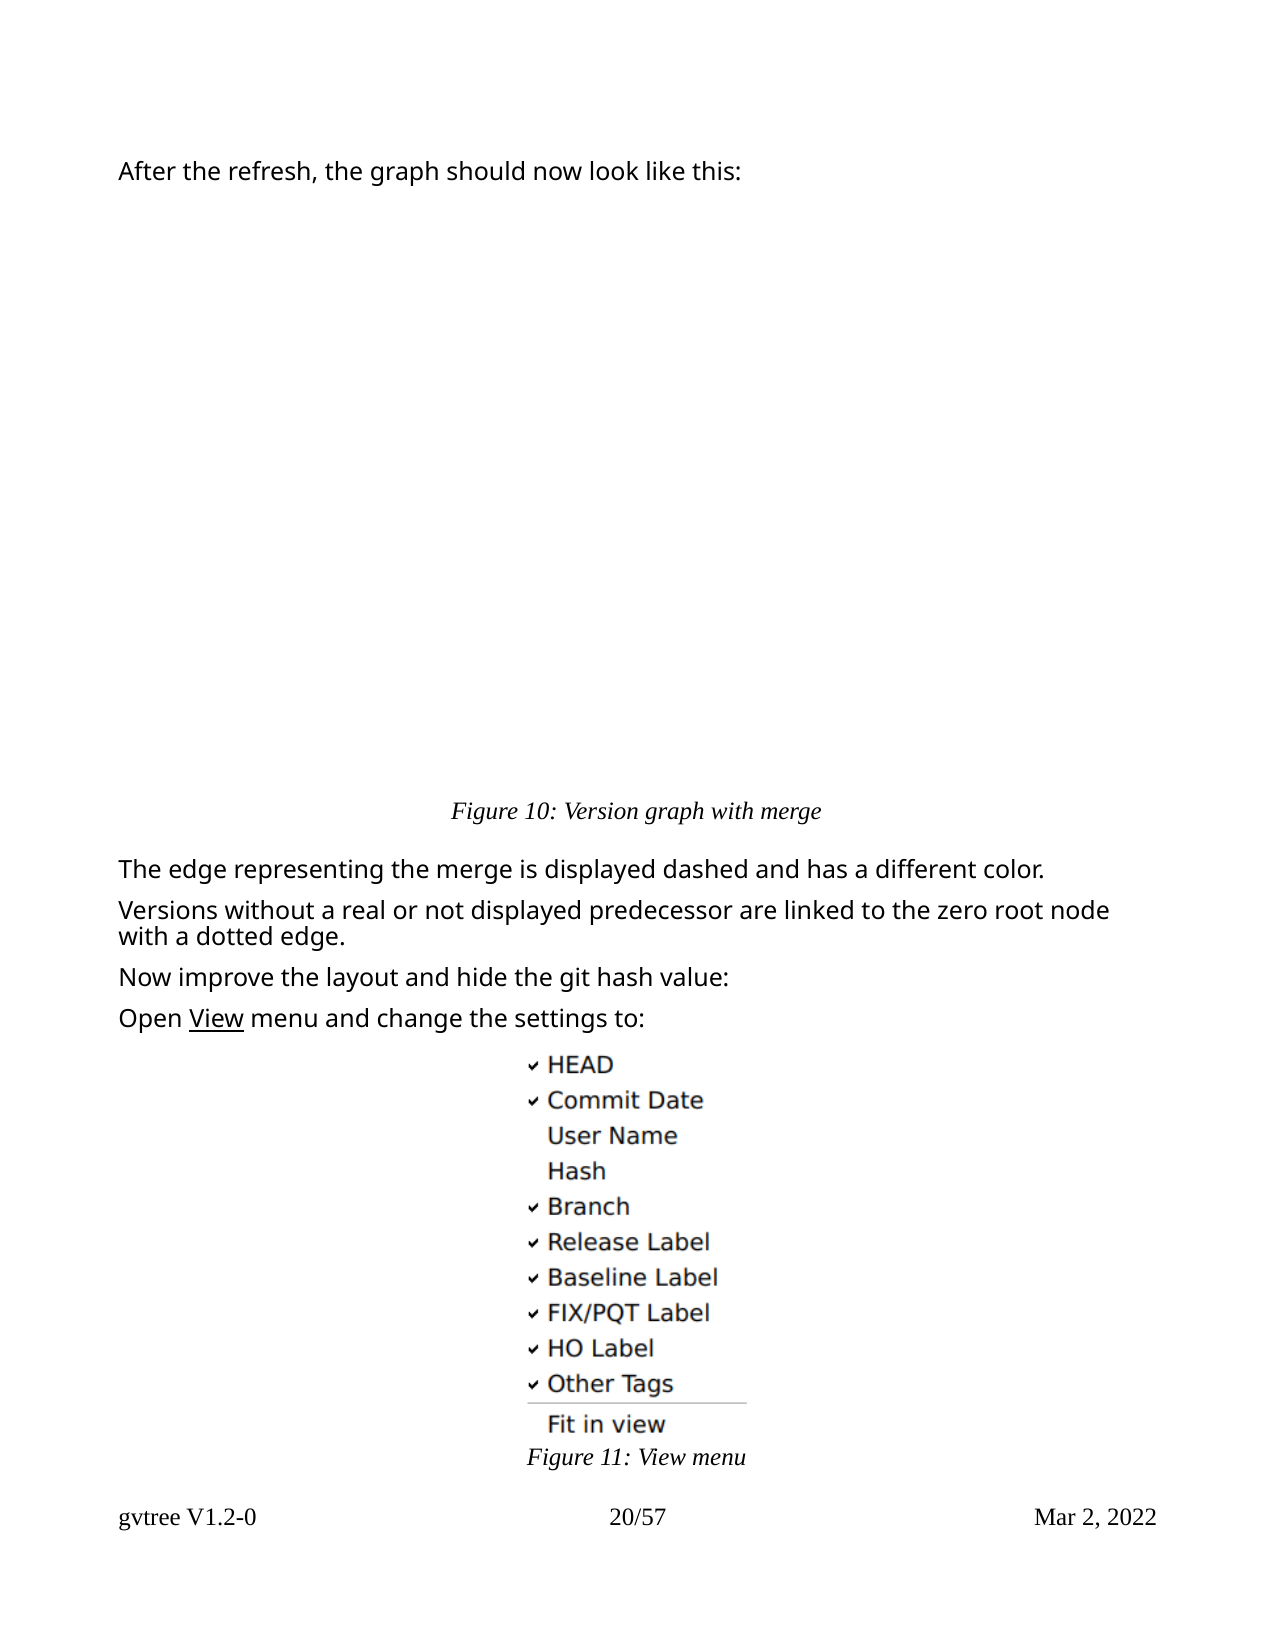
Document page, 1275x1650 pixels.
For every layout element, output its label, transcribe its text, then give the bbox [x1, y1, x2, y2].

text Versions without a real or not displayed predecessor are linked to the zero root node with a dotted edge. [118, 898, 1157, 951]
picture [525, 1047, 750, 1442]
text Figure 11: View menu [472, 1442, 803, 1471]
text The edge representing the merge is displayed dashed and has a different color. [118, 857, 1157, 883]
text After the refresh, the graph should now look like this: [118, 159, 1157, 186]
text Figure 10: Version graph with merge [240, 213, 1035, 824]
text Now improve the layout and hide the git hash value: [118, 965, 1157, 992]
text Open View menu and change the settings to: [118, 1006, 1157, 1033]
